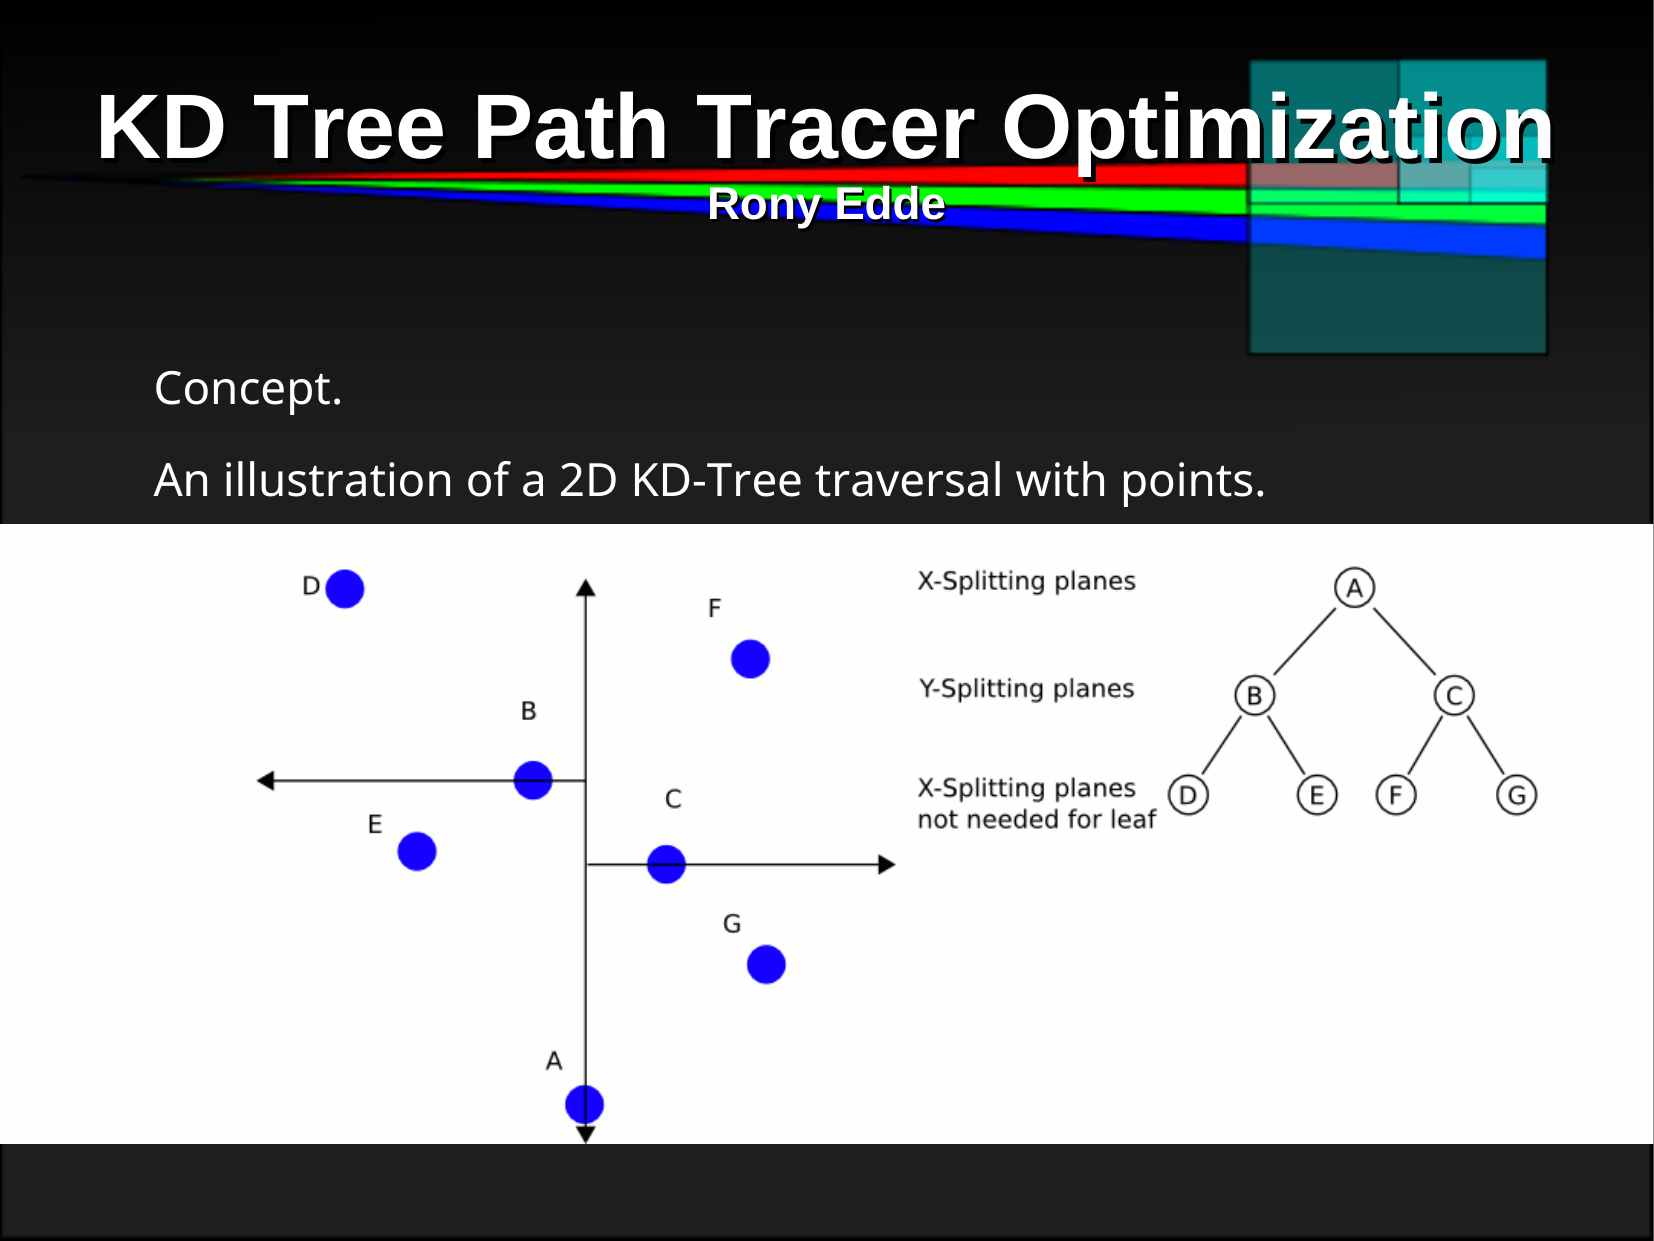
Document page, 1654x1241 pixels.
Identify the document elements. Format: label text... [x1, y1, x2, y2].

title KD Tree Path Tracer Optimization Rony Edde [82, 56, 1571, 250]
picture [0, 0, 1654, 1241]
list Concept. An illustration of a 2D KD-Tree traversal with points. [82, 355, 1571, 524]
